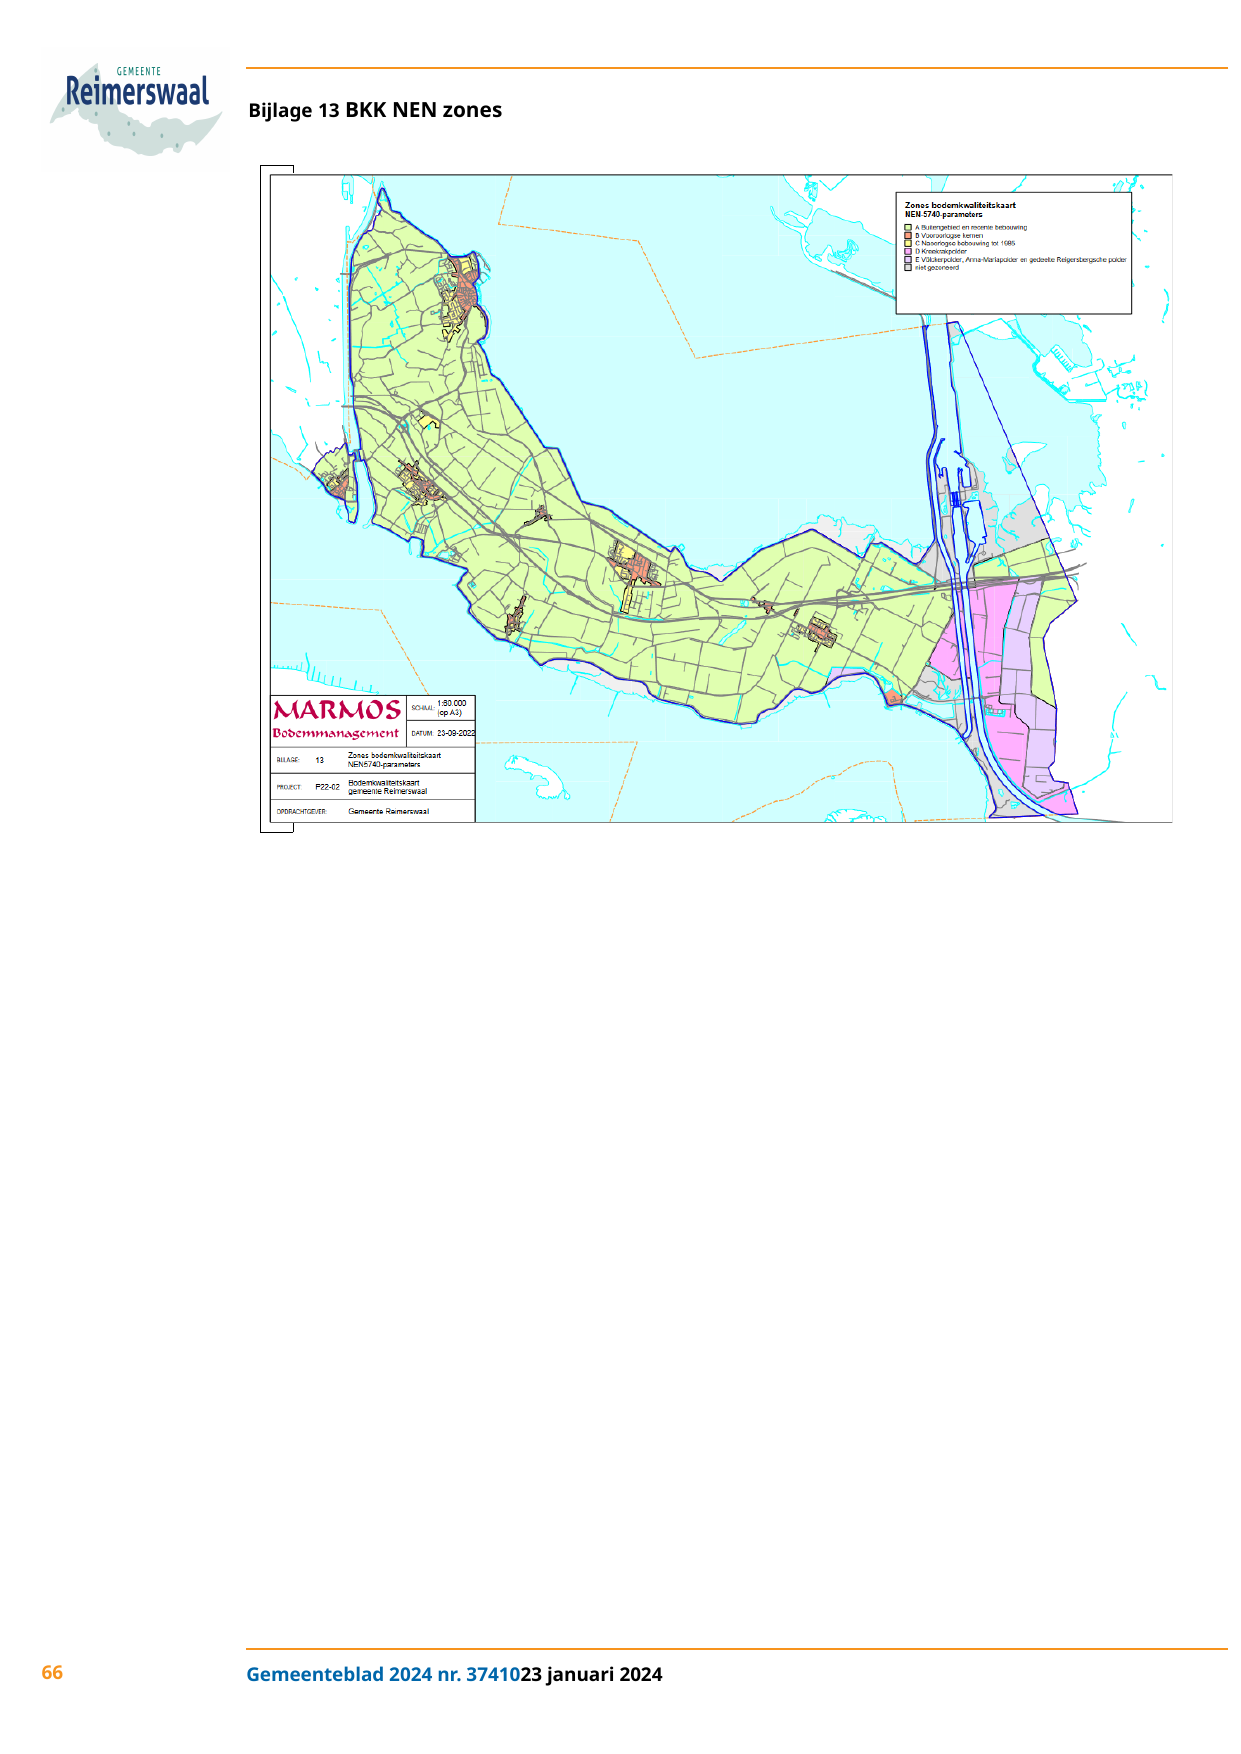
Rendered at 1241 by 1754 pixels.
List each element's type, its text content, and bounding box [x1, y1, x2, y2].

picture [268, 173, 1173, 823]
text Bijlage 13 BKK NEN zones [248, 95, 1152, 123]
picture [41, 47, 231, 172]
